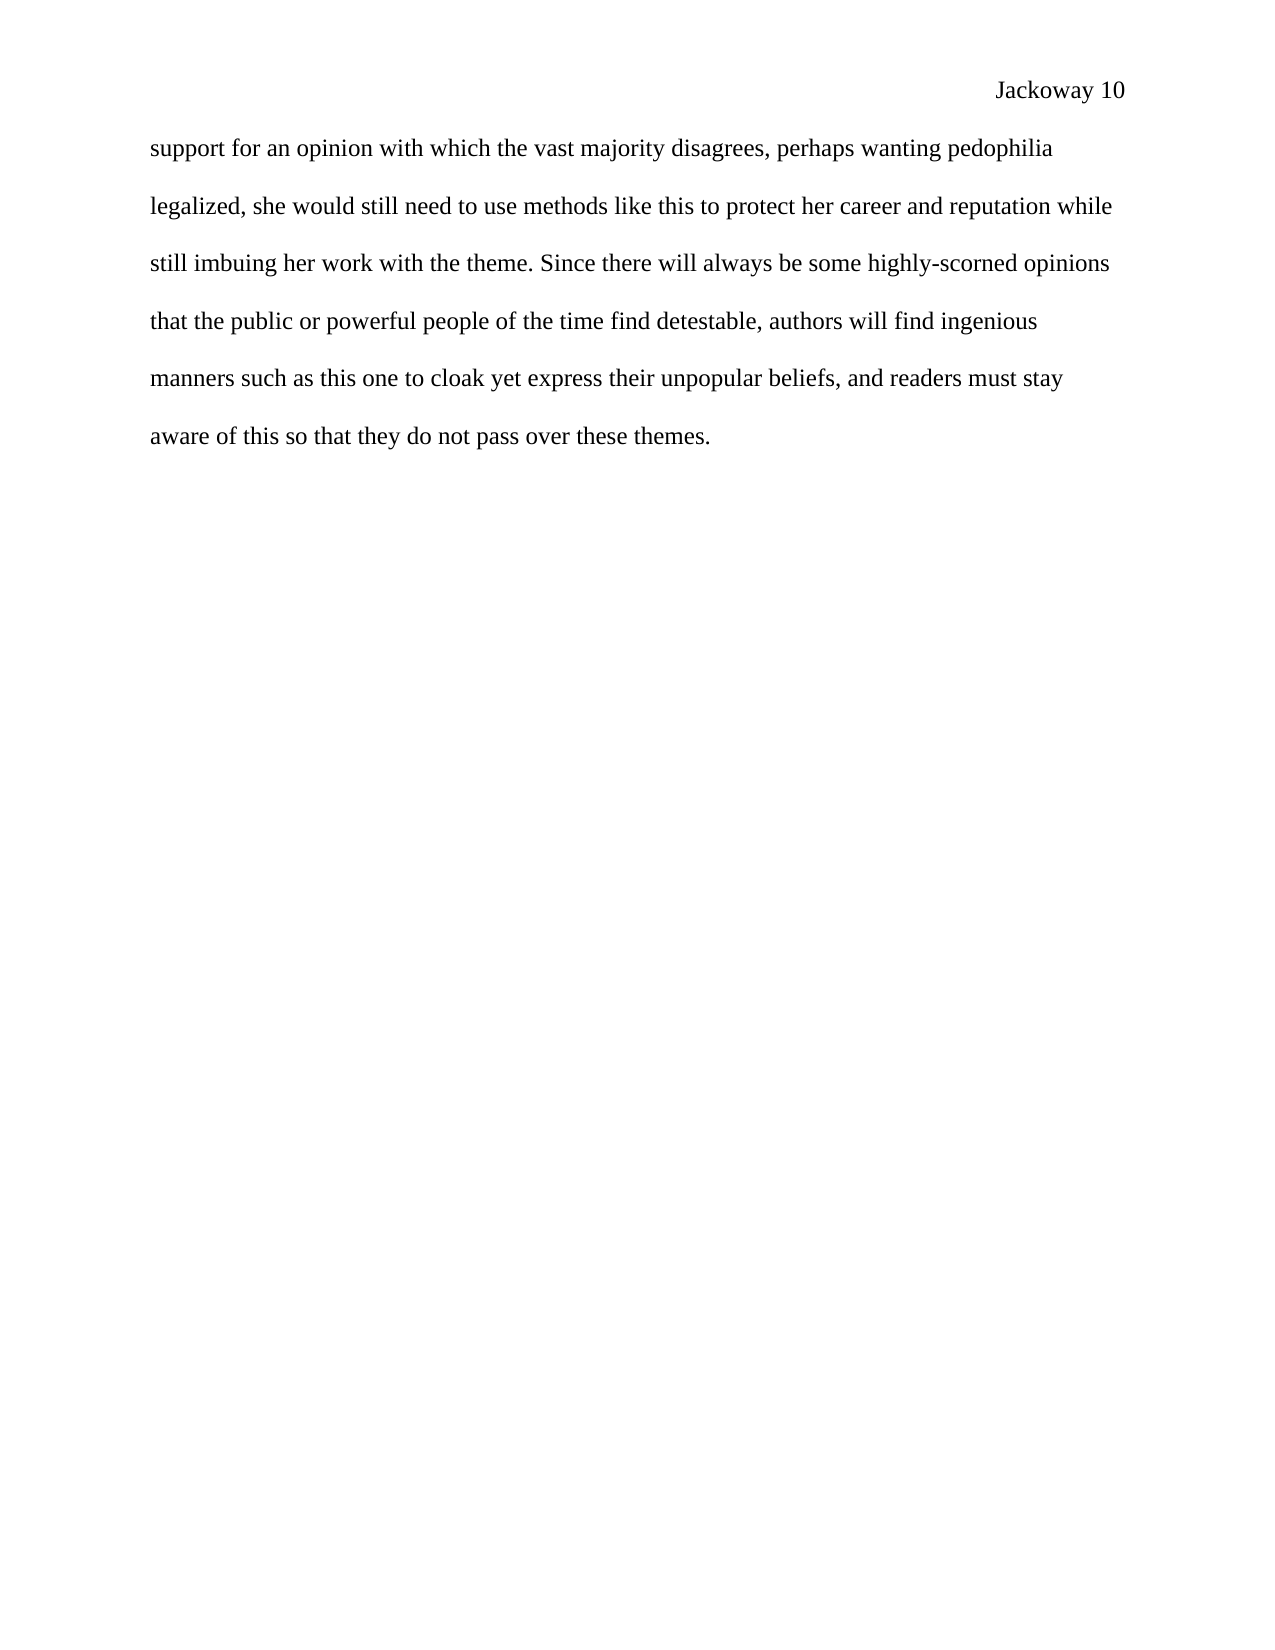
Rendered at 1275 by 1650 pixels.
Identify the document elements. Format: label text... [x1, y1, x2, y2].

text support for an opinion with which the vast majority disagrees, perhaps wanting pedophilia legalized, she would still need to use methods like this to protect her career and reputation while still imbuing her work with the theme. Since there will always be some highly-scorned opinions that the public or powerful people of the time find detestable, authors will find ingenious manners such as this one to cloak yet express their unpopular beliefs, and readers must stay aware of this so that they do not pass over these themes. [150, 133, 1125, 449]
